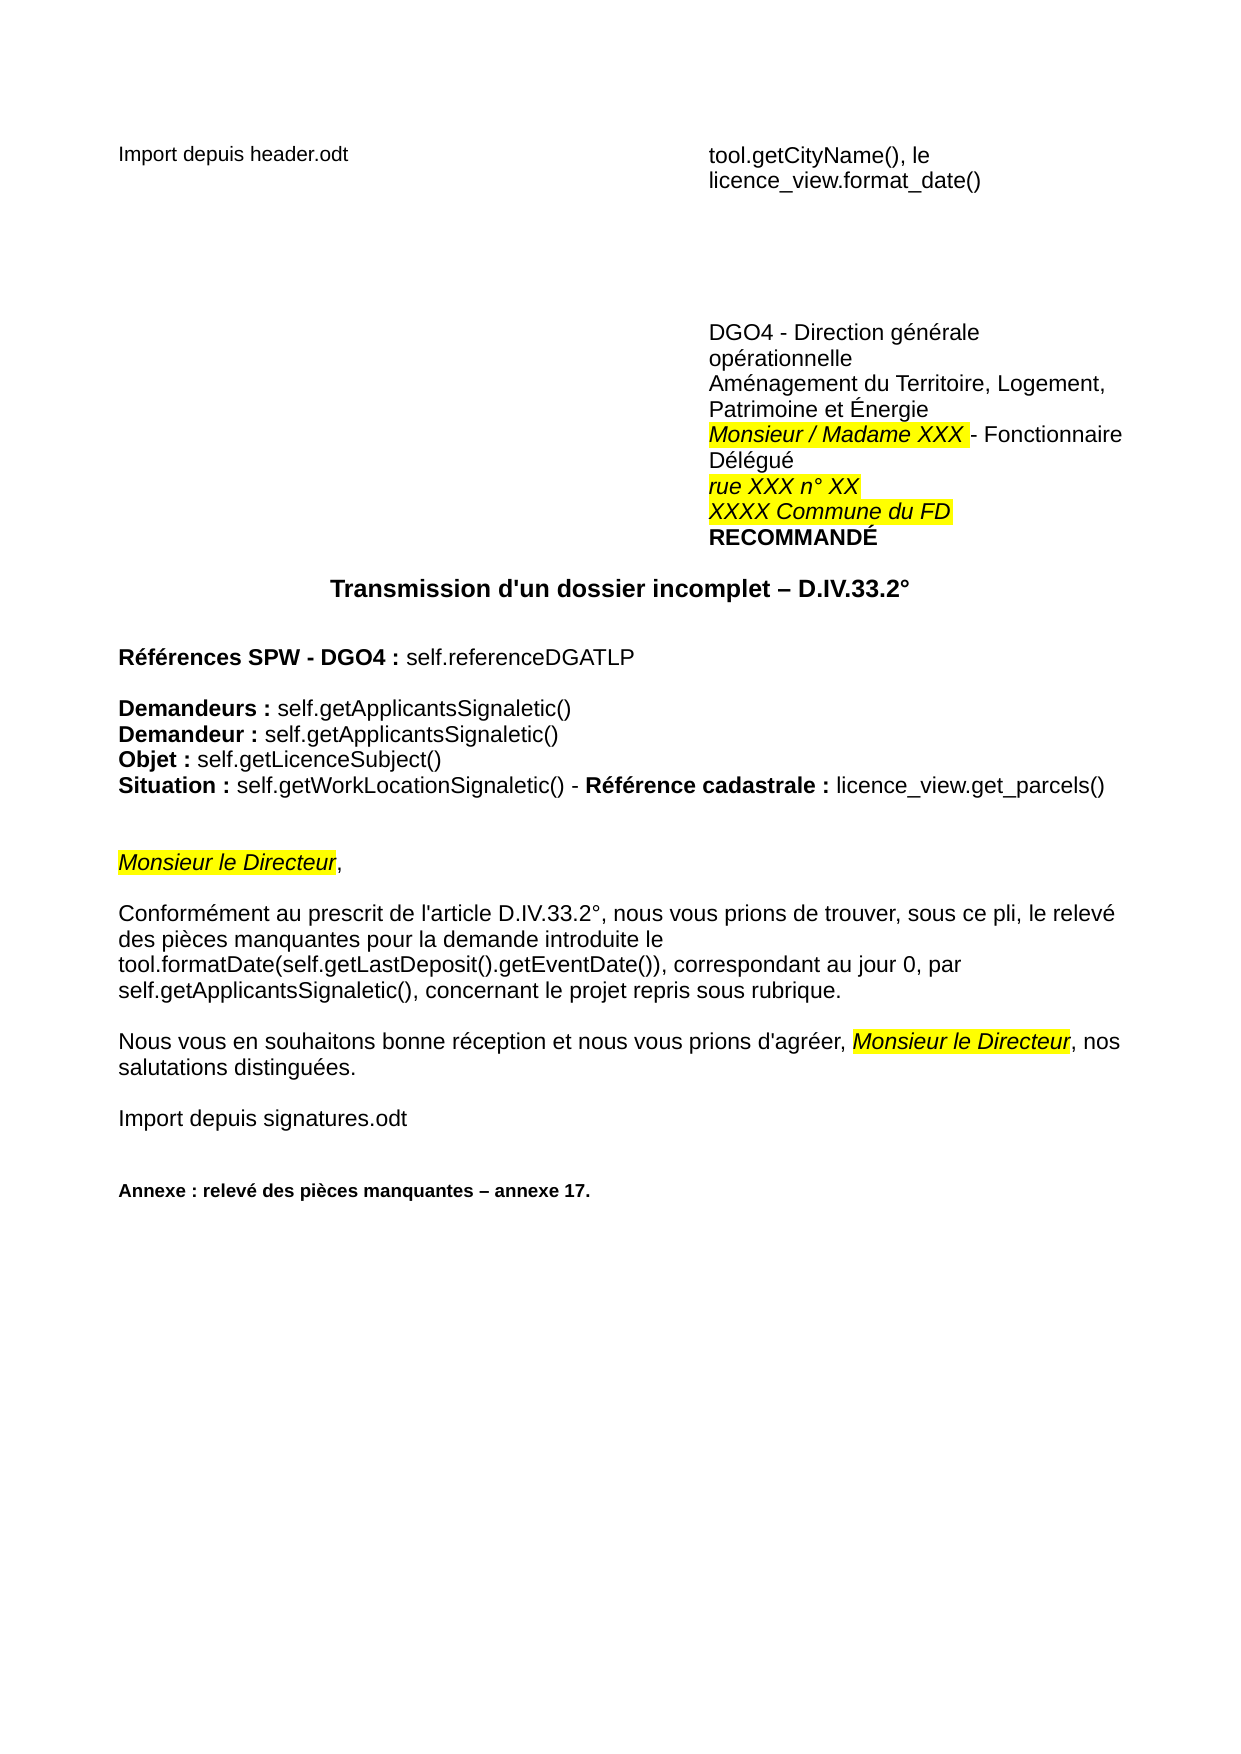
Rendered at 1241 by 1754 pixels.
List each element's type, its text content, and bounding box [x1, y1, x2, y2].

text Références SPW - DGO4 : self.referenceDGATLP [118, 644, 1122, 670]
text Objet : self.getLicenceSubject() [118, 747, 1122, 773]
table_header Import depuis header.odt [118, 143, 708, 550]
text Situation : self.getWorkLocationSignaletic() - Référence cadastrale : licence_view.get_parcels() [118, 773, 1122, 798]
text Monsieur le Directeur, [118, 849, 1122, 875]
text Import depuis signatures.odt [118, 1106, 1122, 1131]
table_header tool.getCityName(), le licence_view.format_date() DGO4 - Direction générale opérationnelle Aménagement du Territoire, Logement, Patrimoine et Énergie Monsieur / Madame XXX - Fonctionnaire Délégué rue XXX n° XX XXXX Commune du FD RECOMMANDÉ [709, 143, 1123, 550]
text Conformément au prescrit de l'article D.IV.33.2°, nous vous prions de trouver, sous ce pli, le relevé des pièces manquantes pour la demande introduite le tool.formatDate(self.getLastDeposit().getEventDate()), correspondant au jour 0, par self.getApplicantsSignaletic(), concernant le projet repris sous rubrique. [118, 901, 1122, 1003]
text Annexe : relevé des pièces manquantes – annexe 17. [118, 1180, 1122, 1201]
title Transmission d'un dossier incomplet – D.IV.33.2° [118, 575, 1122, 603]
text Nous vous en souhaitons bonne réception et nous vous prions d'agréer, Monsieur le Directeur, nos salutations distinguées. [118, 1029, 1122, 1080]
text Demandeurs : self.getApplicantsSignaletic() [118, 696, 1122, 721]
text Demandeur : self.getApplicantsSignaletic() [118, 721, 1122, 747]
